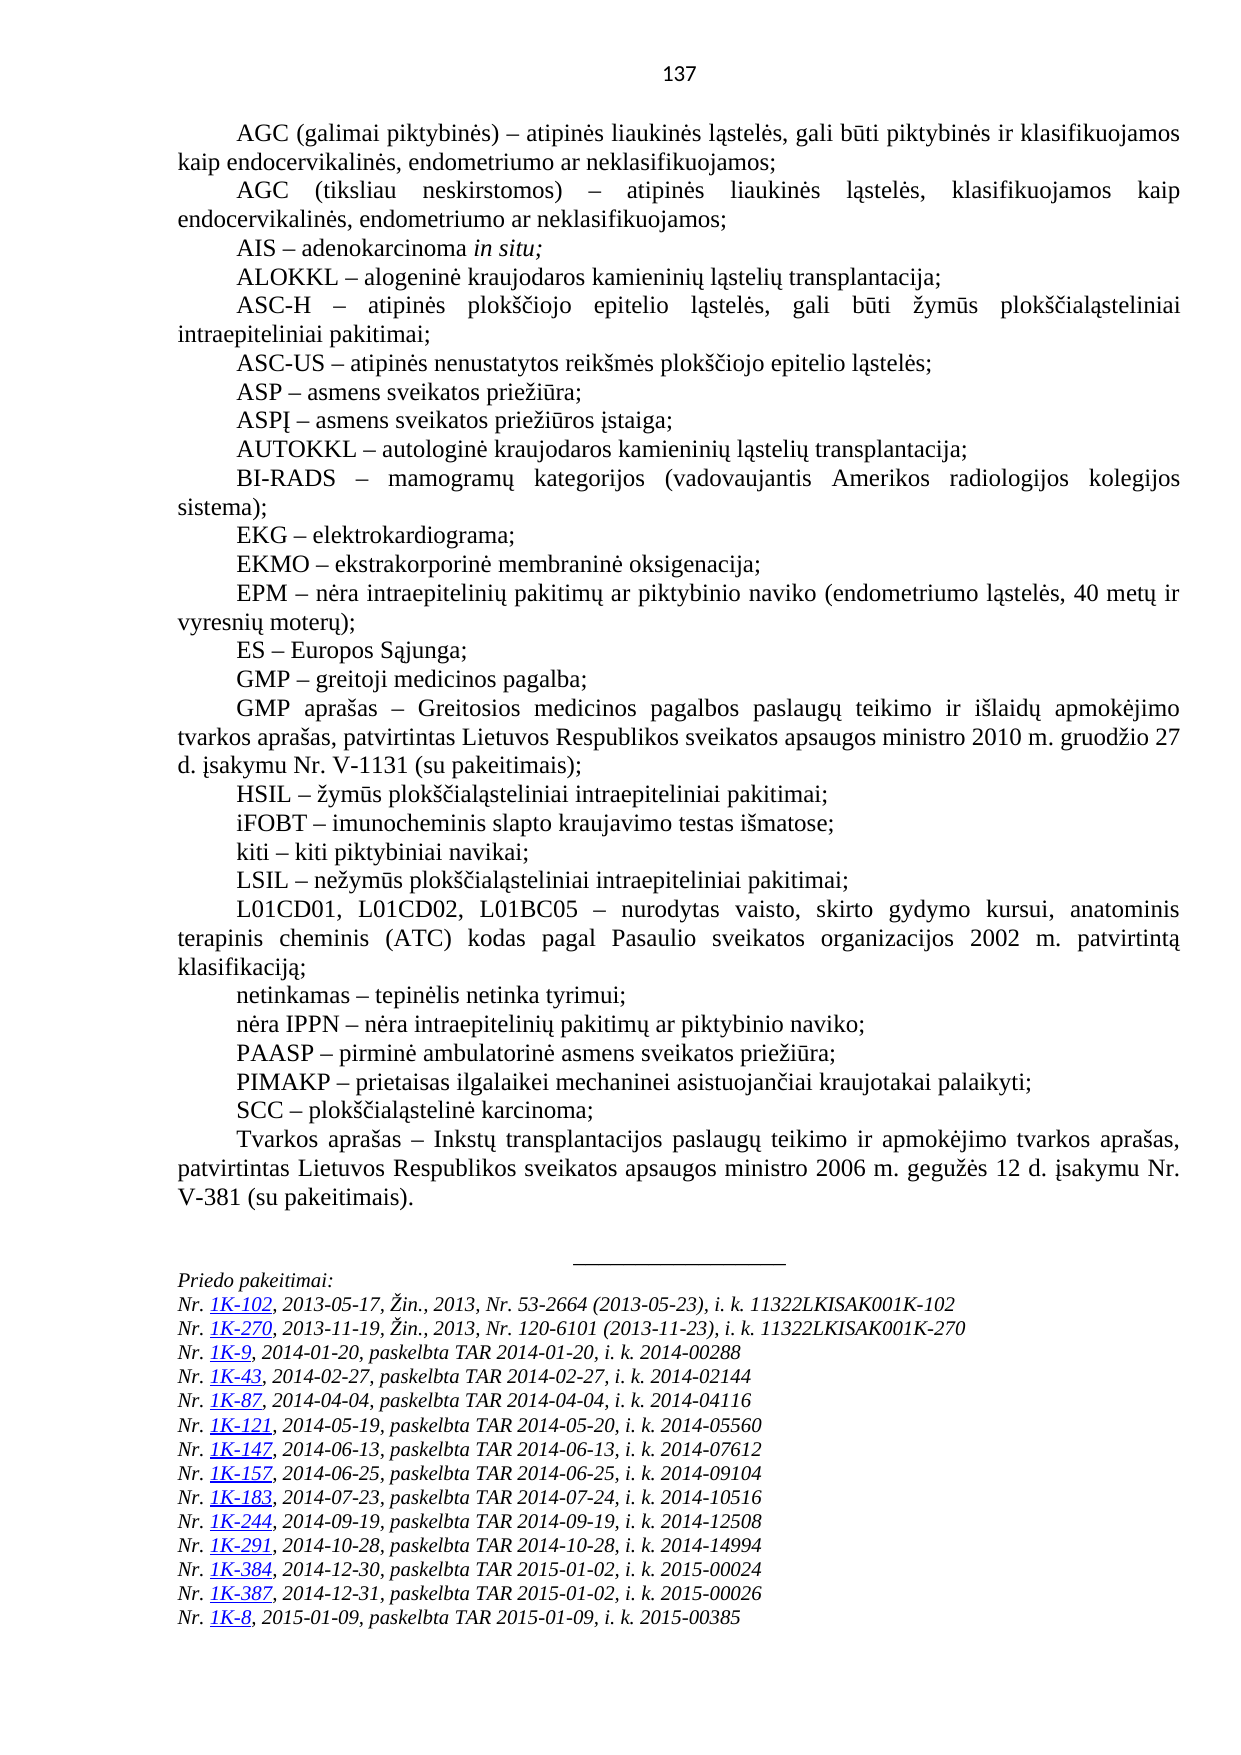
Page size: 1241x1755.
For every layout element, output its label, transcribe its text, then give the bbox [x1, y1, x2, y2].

text EKMO – ekstrakorporinė membraninė oksigenacija; [177, 549, 1181, 578]
text ES – Europos Sąjunga; [177, 636, 1181, 664]
text Priedo pakeitimai: [177, 1268, 1181, 1292]
text ALOKKL – alogeninė kraujodaros kamieninių ląstelių transplantacija; [177, 262, 1181, 291]
text Nr. 1K-384, 2014-12-30, paskelbta TAR 2015-01-02, i. k. 2015-00024 [177, 1557, 1181, 1581]
text Nr. 1K-102, 2013-05-17, Žin., 2013, Nr. 53-2664 (2013-05-23), i. k. 11322LKISAK001K-102 [177, 1292, 1181, 1316]
text L01CD01, L01CD02, L01BC05 – nurodytas vaisto, skirto gydymo kursui, anatominis terapinis cheminis (ATC) kodas pagal Pasaulio sveikatos organizacijos 2002 m. patvirtintą klasifikaciją; [177, 894, 1181, 981]
text EPM – nėra intraepitelinių pakitimų ar piktybinio naviko (endometriumo ląstelės, 40 metų ir vyresnių moterų); [177, 578, 1181, 636]
text AIS – adenokarcinoma in situ; [177, 233, 1181, 262]
text PAASP – pirminė ambulatorinė asmens sveikatos priežiūra; [177, 1038, 1181, 1067]
text AUTOKKL – autologinė kraujodaros kamieninių ląstelių transplantacija; [177, 434, 1181, 463]
text Nr. 1K-157, 2014-06-25, paskelbta TAR 2014-06-25, i. k. 2014-09104 [177, 1461, 1181, 1485]
text Nr. 1K-183, 2014-07-23, paskelbta TAR 2014-07-24, i. k. 2014-10516 [177, 1485, 1181, 1509]
text kiti – kiti piktybiniai navikai; [177, 837, 1181, 866]
text Nr. 1K-387, 2014-12-31, paskelbta TAR 2015-01-02, i. k. 2015-00026 [177, 1581, 1181, 1605]
text netinkamas – tepinėlis netinka tyrimui; [177, 981, 1181, 1009]
text nėra IPPN – nėra intraepitelinių pakitimų ar piktybinio naviko; [177, 1009, 1181, 1038]
text EKG – elektrokardiograma; [177, 521, 1181, 549]
text AGC (galimai piktybinės) – atipinės liaukinės ląstelės, gali būti piktybinės ir klasifikuojamos kaip endocervikalinės, endometriumo ar neklasifikuojamos; [177, 118, 1181, 176]
text ASP – asmens sveikatos priežiūra; [177, 377, 1181, 406]
text AGC (tiksliau neskirstomos) – atipinės liaukinės ląstelės, klasifikuojamos kaip endocervikalinės, endometriumo ar neklasifikuojamos; [177, 176, 1181, 233]
text LSIL – nežymūs plokščialąsteliniai intraepiteliniai pakitimai; [177, 866, 1181, 894]
text Nr. 1K-8, 2015-01-09, paskelbta TAR 2015-01-09, i. k. 2015-00385 [177, 1605, 1181, 1629]
text Nr. 1K-270, 2013-11-19, Žin., 2013, Nr. 120-6101 (2013-11-23), i. k. 11322LKISAK001K-270 [177, 1316, 1181, 1340]
text SCC – plokščialąstelinė karcinoma; [177, 1096, 1181, 1124]
text HSIL – žymūs plokščialąsteliniai intraepiteliniai pakitimai; [177, 779, 1181, 808]
text GMP – greitoji medicinos pagalba; [177, 664, 1181, 693]
text ASC-US – atipinės nenustatytos reikšmės plokščiojo epitelio ląstelės; [177, 348, 1181, 377]
text iFOBT – imunocheminis slapto kraujavimo testas išmatose; [177, 808, 1181, 837]
text Nr. 1K-87, 2014-04-04, paskelbta TAR 2014-04-04, i. k. 2014-04116 [177, 1388, 1181, 1412]
text GMP aprašas – Greitosios medicinos pagalbos paslaugų teikimo ir išlaidų apmokėjimo tvarkos aprašas, patvirtintas Lietuvos Respublikos sveikatos apsaugos ministro 2010 m. gruodžio 27 d. įsakymu Nr. V-1131 (su pakeitimais); [177, 693, 1181, 779]
text Nr. 1K-291, 2014-10-28, paskelbta TAR 2014-10-28, i. k. 2014-14994 [177, 1533, 1181, 1557]
text PIMAKP – prietaisas ilgalaikei mechaninei asistuojančiai kraujotakai palaikyti; [177, 1067, 1181, 1096]
text _________________ [177, 1239, 1181, 1268]
text Tvarkos aprašas – Inkstų transplantacijos paslaugų teikimo ir apmokėjimo tvarkos aprašas, patvirtintas Lietuvos Respublikos sveikatos apsaugos ministro 2006 m. gegužės 12 d. įsakymu Nr. V-381 (su pakeitimais). [177, 1124, 1181, 1211]
text Nr. 1K-244, 2014-09-19, paskelbta TAR 2014-09-19, i. k. 2014-12508 [177, 1509, 1181, 1533]
text Nr. 1K-43, 2014-02-27, paskelbta TAR 2014-02-27, i. k. 2014-02144 [177, 1364, 1181, 1388]
text BI-RADS – mamogramų kategorijos (vadovaujantis Amerikos radiologijos kolegijos sistema); [177, 463, 1181, 521]
text Nr. 1K-147, 2014-06-13, paskelbta TAR 2014-06-13, i. k. 2014-07612 [177, 1437, 1181, 1461]
text Nr. 1K-121, 2014-05-19, paskelbta TAR 2014-05-20, i. k. 2014-05560 [177, 1412, 1181, 1437]
text ASPĮ – asmens sveikatos priežiūros įstaiga; [177, 406, 1181, 434]
text Nr. 1K-9, 2014-01-20, paskelbta TAR 2014-01-20, i. k. 2014-00288 [177, 1340, 1181, 1364]
text ASC-H – atipinės plokščiojo epitelio ląstelės, gali būti žymūs plokščialąsteliniai intraepiteliniai pakitimai; [177, 291, 1181, 348]
